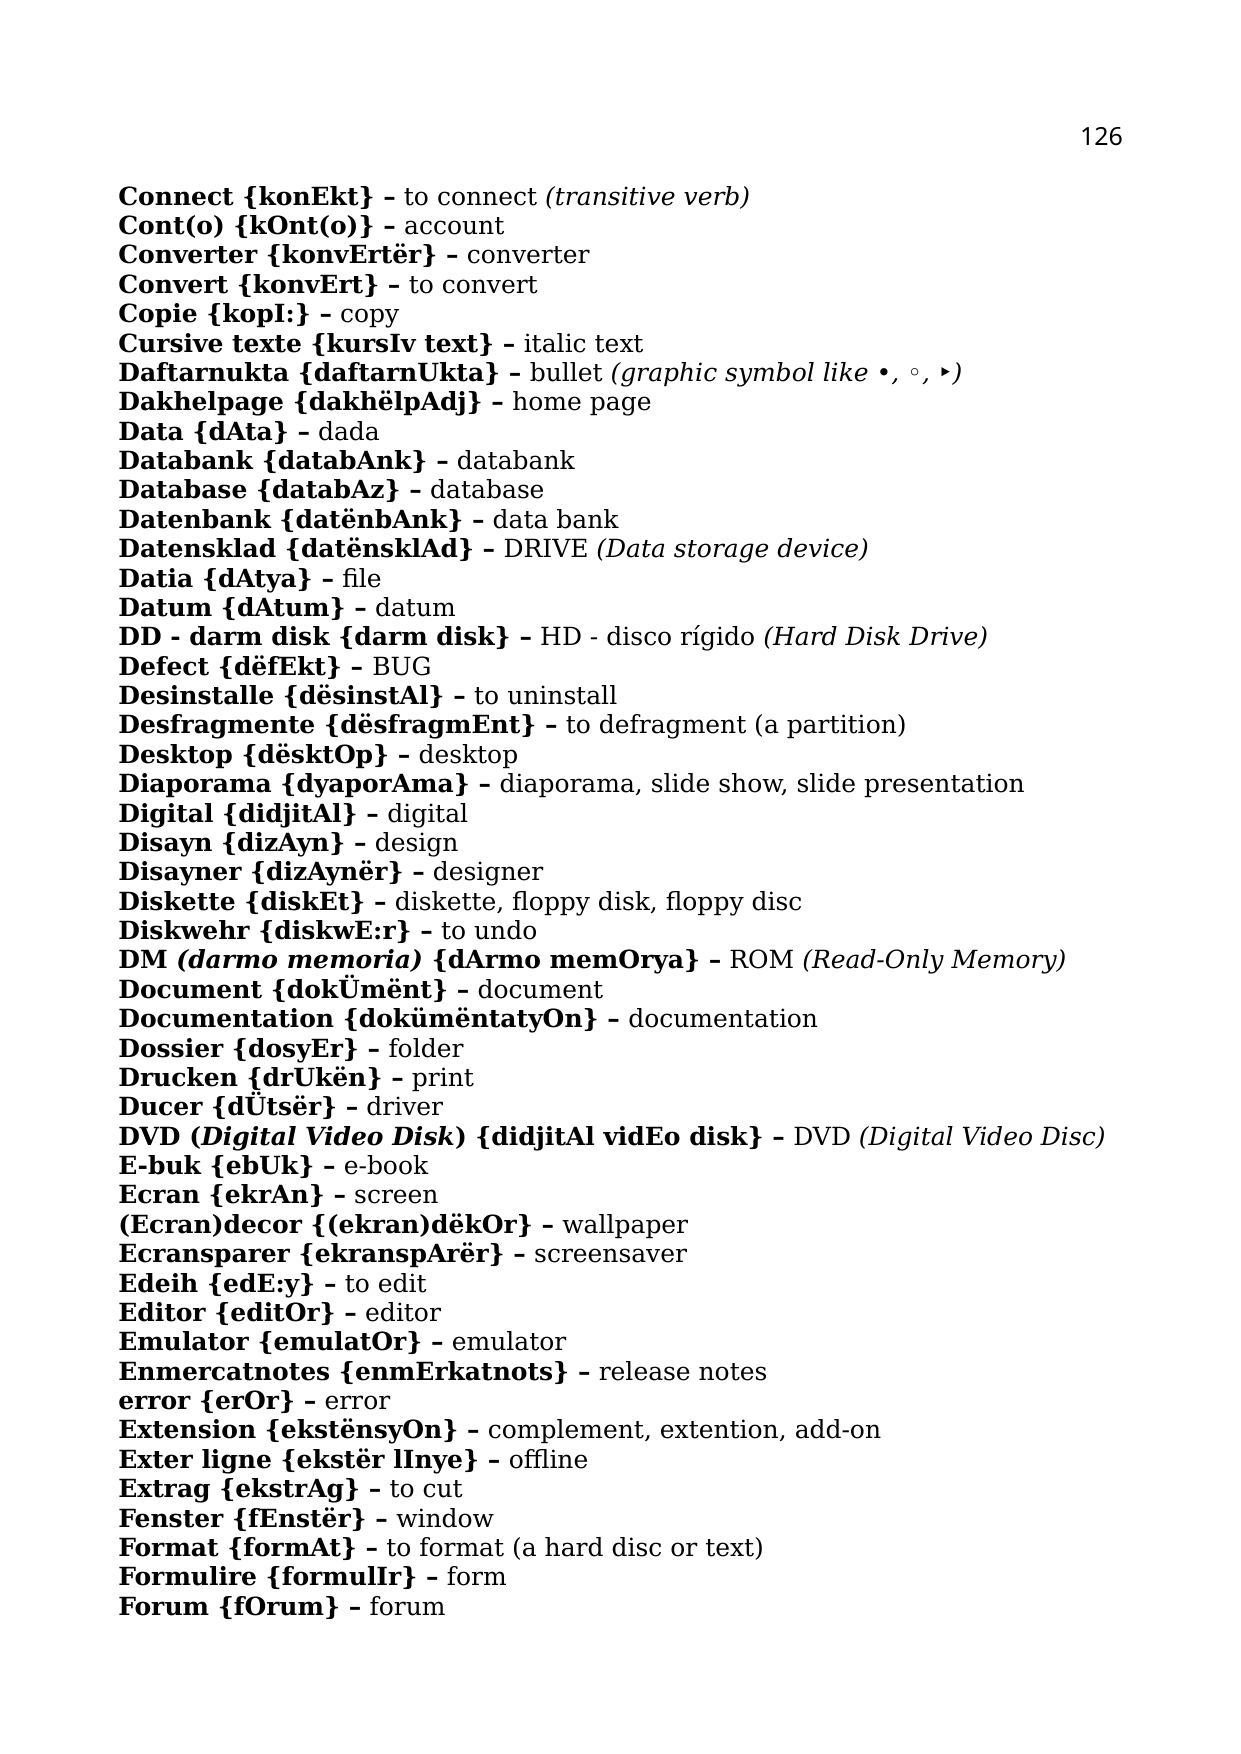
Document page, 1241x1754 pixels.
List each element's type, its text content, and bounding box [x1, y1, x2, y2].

text Defect {dëfEkt} – BUG [118, 652, 1123, 681]
text Digital {didjitAl} – digital [118, 798, 1123, 828]
text Disayn {dizAyn} – design [118, 828, 1123, 857]
text Dossier {dosyEr} – folder [118, 1033, 1123, 1063]
text Desktop {dësktOp} – desktop [118, 740, 1123, 769]
text Datensklad {datënsklAd} – DRIVE (Data storage device) [118, 534, 1123, 563]
text Converter {konvErtër} – converter [118, 240, 1123, 270]
text E-buk {ebUk} – e-book [118, 1151, 1123, 1180]
text Diskette {diskEt} – diskette, floppy disk, floppy disc [118, 887, 1123, 916]
text Formulire {formulIr} – form [118, 1562, 1123, 1592]
text Diaporama {dyaporAma} – diaporama, slide show, slide presentation [118, 769, 1123, 798]
text Ecran {ekrAn} – screen [118, 1180, 1123, 1210]
text Cursive texte {kursIv text} – italic text [118, 328, 1123, 358]
text Cont(o) {kOnt(o)} – account [118, 211, 1123, 240]
text Enmercatnotes {enmErkatnots} – release notes [118, 1357, 1123, 1386]
text Convert {konvErt} – to convert [118, 270, 1123, 299]
text Exter ligne {ekstër lInye} – offline [118, 1445, 1123, 1474]
text Desfragmente {dësfragmEnt} – to defragment (a partition) [118, 710, 1123, 740]
text Data {dAta} – dada [118, 417, 1123, 446]
text DD - darm disk {darm disk} – HD - disco rígido (Hard Disk Drive) [118, 622, 1123, 652]
text Extension {ekstënsyOn} – complement, extention, add-on [118, 1415, 1123, 1445]
text Forum {fOrum} – forum [118, 1592, 1123, 1621]
text Ducer {dÜtsër} – driver [118, 1092, 1123, 1122]
text Database {databAz} – database [118, 475, 1123, 505]
text Editor {editOr} – editor [118, 1298, 1123, 1327]
text Dakhelpage {dakhëlpAdj} – home page [118, 387, 1123, 417]
text Databank {databAnk} – databank [118, 446, 1123, 475]
text Diskwehr {diskwE:r} – to undo [118, 916, 1123, 945]
text Fenster {fEnstër} – window [118, 1503, 1123, 1533]
text error {erOr} – error [118, 1386, 1123, 1415]
text Emulator {emulatOr} – emulator [118, 1327, 1123, 1357]
text Disayner {dizAynër} – designer [118, 857, 1123, 887]
text Documentation {dokümëntatyOn} – documentation [118, 1004, 1123, 1033]
text DM (darmo memoria) {dArmo memOrya} – ROM (Read-Only Memory) [118, 945, 1123, 975]
text Connect {konEkt} – to connect (transitive verb) [118, 182, 1123, 211]
text DVD (Digital Video Disk) {didjitAl vidEo disk} – DVD (Digital Video Disc) [118, 1122, 1123, 1151]
text Datenbank {datënbAnk} – data bank [118, 505, 1123, 534]
text Daftarnukta {daftarnUkta} – bullet (graphic symbol like •, ◦, ‣) [118, 358, 1123, 387]
text Ecransparer {ekranspArër} – screensaver [118, 1239, 1123, 1268]
text (Ecran)decor {(ekran)dëkOr} – wallpaper [118, 1210, 1123, 1239]
text Extrag {ekstrAg} – to cut [118, 1474, 1123, 1503]
text Drucken {drUkën} – print [118, 1063, 1123, 1092]
text Desinstalle {dësinstAl} – to uninstall [118, 681, 1123, 710]
text Datum {dAtum} – datum [118, 593, 1123, 622]
text Format {formAt} – to format (a hard disc or text) [118, 1533, 1123, 1562]
text Datia {dAtya} – file [118, 563, 1123, 593]
text Copie {kopI:} – copy [118, 299, 1123, 328]
text Document {dokÜmënt} – document [118, 975, 1123, 1004]
text Edeih {edE:y} – to edit [118, 1268, 1123, 1298]
